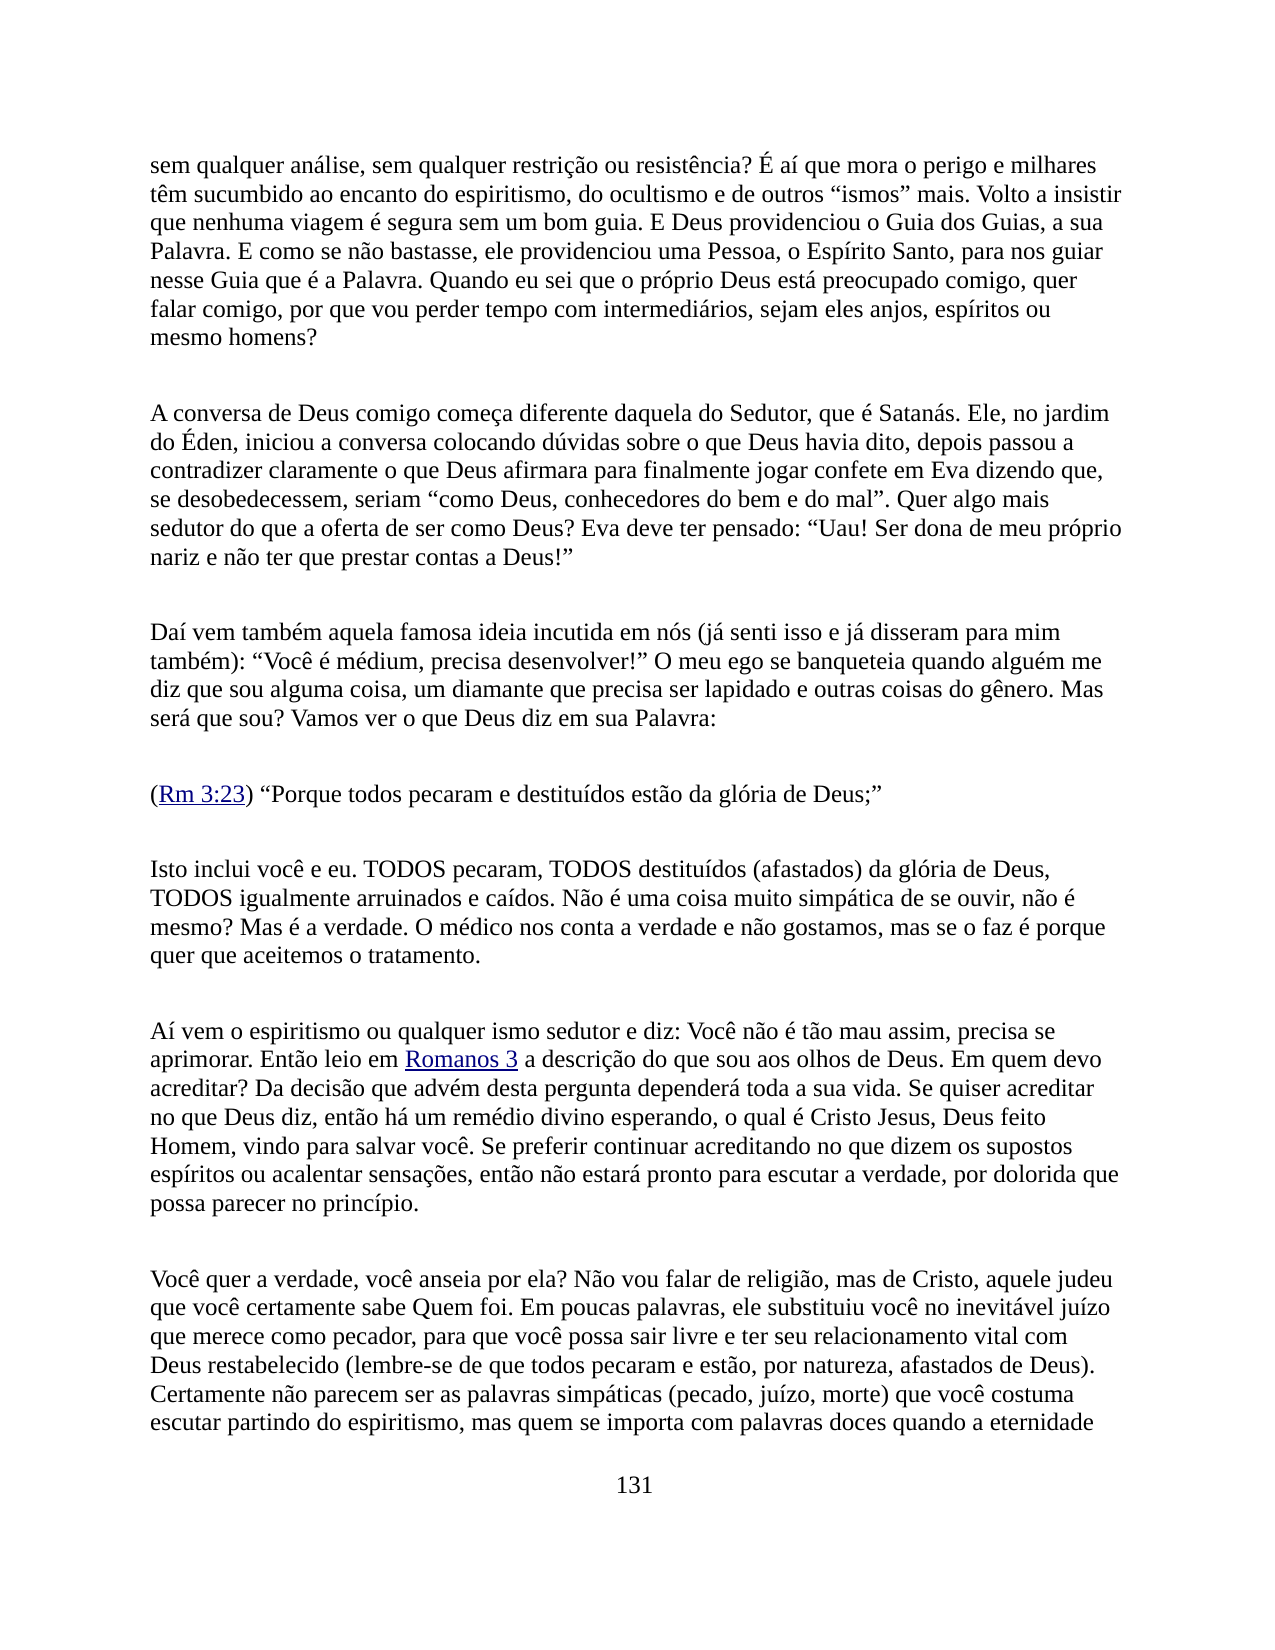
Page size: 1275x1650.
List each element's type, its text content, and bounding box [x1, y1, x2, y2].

text sem qualquer análise, sem qualquer restrição ou resistência? É aí que mora o perigo e milhares têm sucumbido ao encanto do espiritismo, do ocultismo e de outros “ismos” mais. Volto a insistir que nenhuma viagem é segura sem um bom guia. E Deus providenciou o Guia dos Guias, a sua Palavra. E como se não bastasse, ele providenciou uma Pessoa, o Espírito Santo, para nos guiar nesse Guia que é a Palavra. Quando eu sei que o próprio Deus está preocupado comigo, quer falar comigo, por que vou perder tempo com intermediários, sejam eles anjos, espíritos ou mesmo homens? [150, 150, 1125, 351]
text (Rm 3:23) “Porque todos pecaram e destituídos estão da glória de Deus;” [150, 750, 1125, 807]
text A conversa de Deus comigo começa diferente daquela do Sedutor, que é Satanás. Ele, no jardim do Éden, iniciou a conversa colocando dúvidas sobre o que Deus havia dito, depois passou a contradizer claramente o que Deus afirmara para finalmente jogar confete em Eva dizendo que, se desobedecessem, seriam “como Deus, conhecedores do bem e do mal”. Quer algo mais sedutor do que a oferta de ser como Deus? Eva deve ter pensado: “Uau! Ser dona de meu próprio nariz e não ter que prestar contas a Deus!” [150, 369, 1125, 570]
text Isto inclui você e eu. TODOS pecaram, TODOS destituídos (afastados) da glória de Deus, TODOS igualmente arruinados e caídos. Não é uma coisa muito simpática de se ouvir, não é mesmo? Mas é a verdade. O médico nos conta a verdade e não gostamos, mas se o faz é porque quer que aceitemos o tratamento. [150, 825, 1125, 969]
text Você quer a verdade, você anseia por ela? Não vou falar de religião, mas de Cristo, aquele judeu que você certamente sabe Quem foi. Em poucas palavras, ele substituiu você no inevitável juízo que merece como pecador, para que você possa sair livre e ter seu relacionamento vital com Deus restabelecido (lembre-se de que todos pecaram e estão, por natureza, afastados de Deus). Certamente não parecem ser as palavras simpáticas (pecado, juízo, morte) que você costuma escutar partindo do espiritismo, mas quem se importa com palavras doces quando a eternidade [150, 1235, 1125, 1436]
text Daí vem também aquela famosa ideia incutida em nós (já senti isso e já disseram para mim também): “Você é médium, precisa desenvolver!” O meu ego se banqueteia quando alguém me diz que sou alguma coisa, um diamante que precisa ser lapidado e outras coisas do gênero. Mas será que sou? Vamos ver o que Deus diz em sua Palavra: [150, 588, 1125, 732]
text Aí vem o espiritismo ou qualquer ismo sedutor e diz: Você não é tão mau assim, precisa se aprimorar. Então leio em Romanos 3 a descrição do que sou aos olhos de Deus. Em quem devo acreditar? Da decisão que advém desta pergunta dependerá toda a sua vida. Se quiser acreditar no que Deus diz, então há um remédio divino esperando, o qual é Cristo Jesus, Deus feito Homem, vindo para salvar você. Se preferir continuar acreditando no que dizem os supostos espíritos ou acalentar sensações, então não estará pronto para escutar a verdade, por dolorida que possa parecer no princípio. [150, 987, 1125, 1217]
